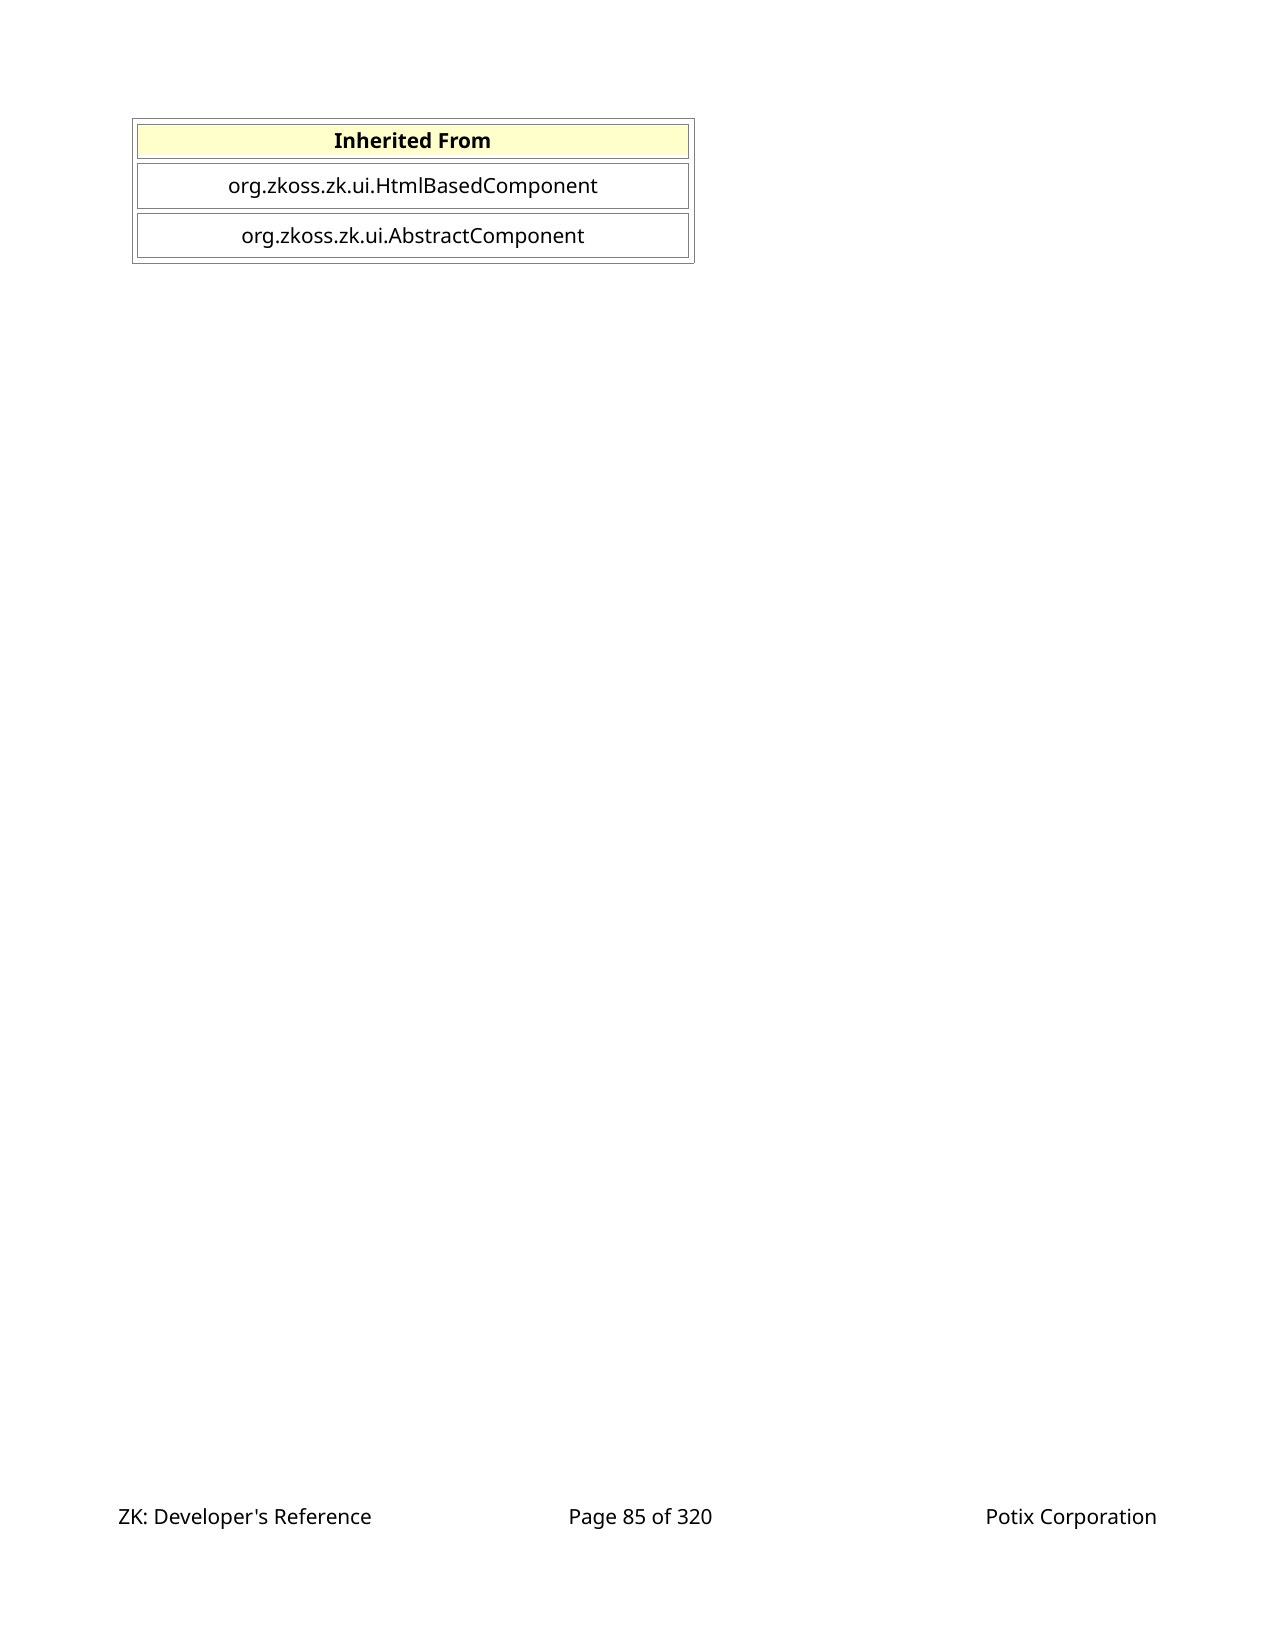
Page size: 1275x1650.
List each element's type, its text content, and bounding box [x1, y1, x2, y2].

table_header Inherited From [134, 119, 691, 158]
table_cell org.zkoss.zk.ui.AbstractComponent [134, 208, 691, 257]
table_cell org.zkoss.zk.ui.HtmlBasedComponent [134, 158, 691, 207]
